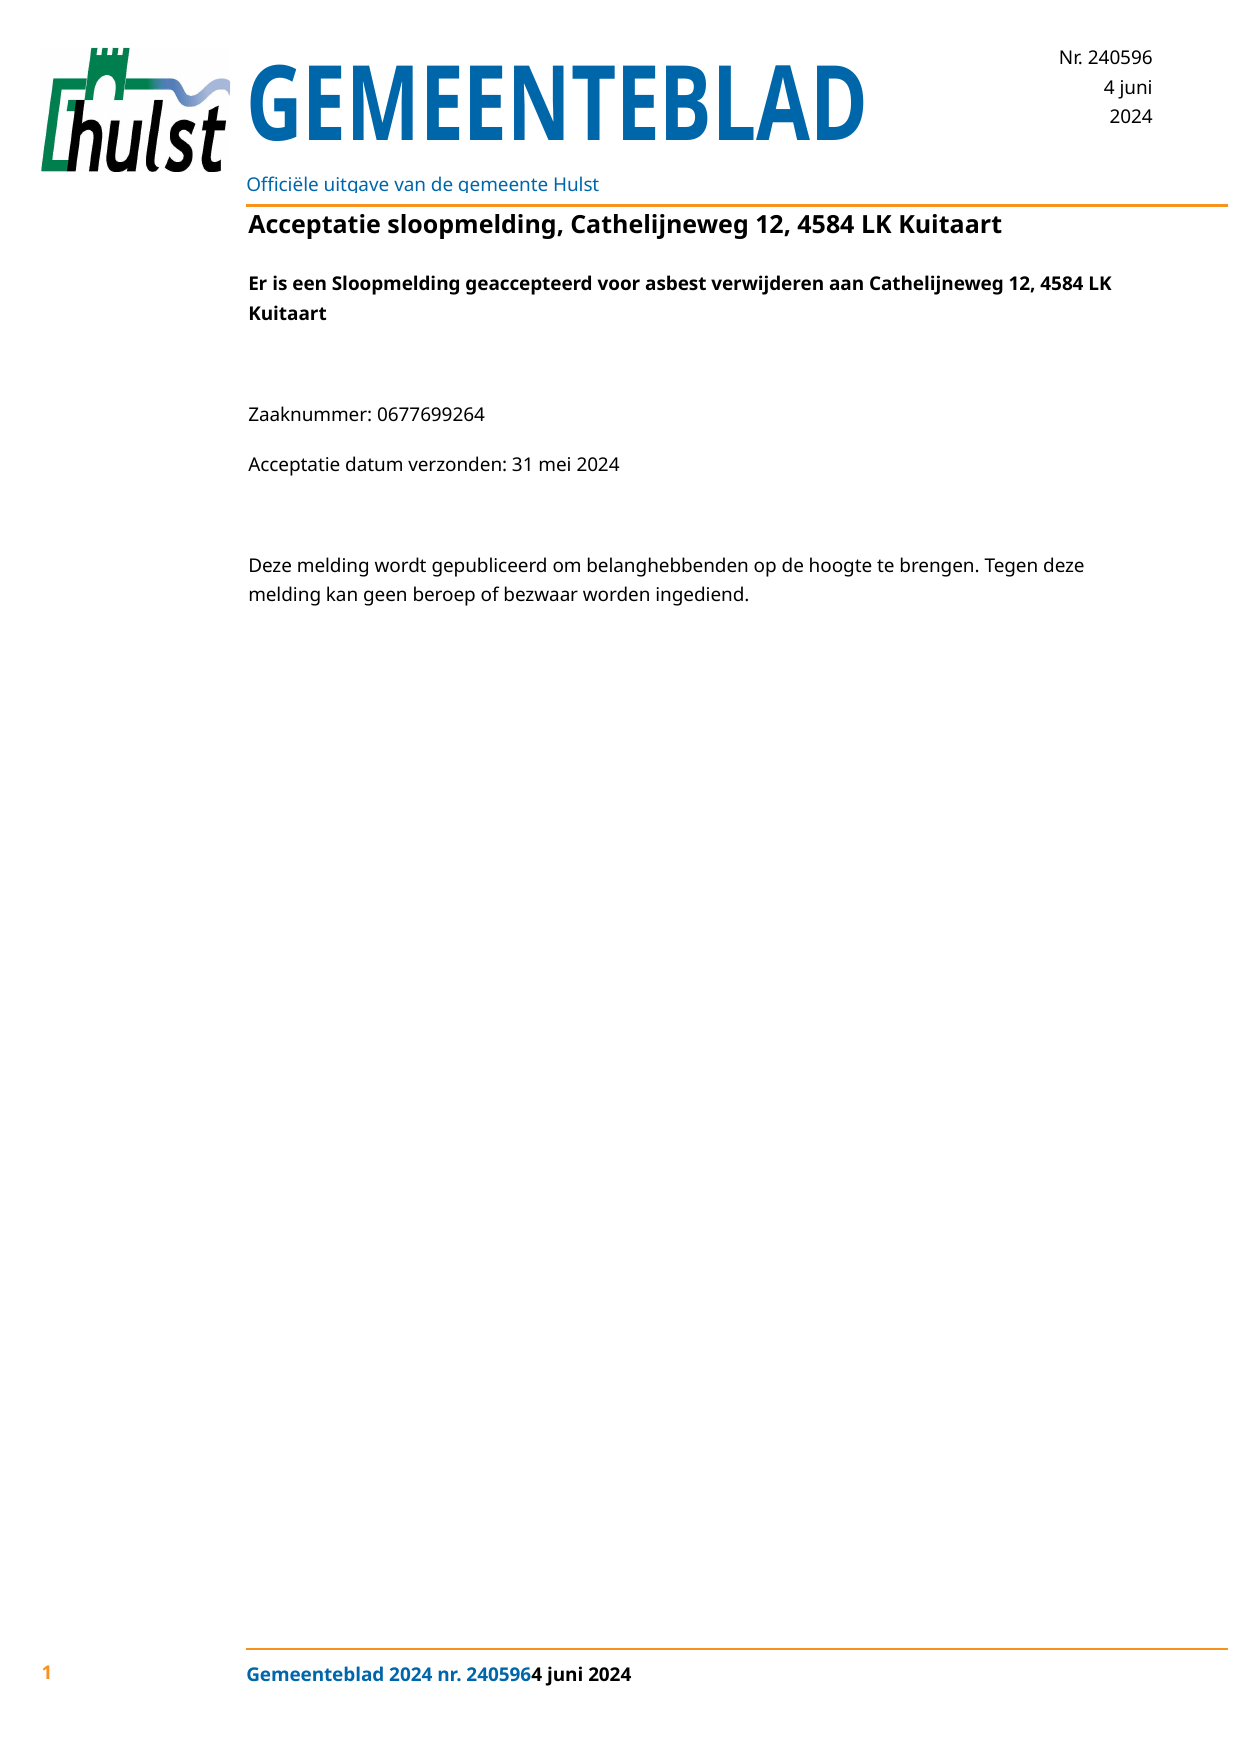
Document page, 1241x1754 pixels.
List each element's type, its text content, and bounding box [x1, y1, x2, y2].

text Acceptatie sloopmelding, Cathelijneweg 12, 4584 LK Kuitaart [248, 207, 1152, 241]
text Deze melding wordt gepubliceerd om belanghebbenden op de hoogte te brengen. Tegen deze melding kan geen beroep of bezwaar worden ingediend. [248, 552, 1152, 607]
text Zaaknummer: 0677699264 [248, 401, 1152, 426]
text Acceptatie datum verzonden: 31 mei 2024 [248, 451, 1152, 477]
picture [41, 47, 231, 172]
text Er is een Sloopmelding geaccepteerd voor asbest verwijderen aan Cathelijneweg 12, 4584 LK Kuitaart [248, 270, 1152, 326]
